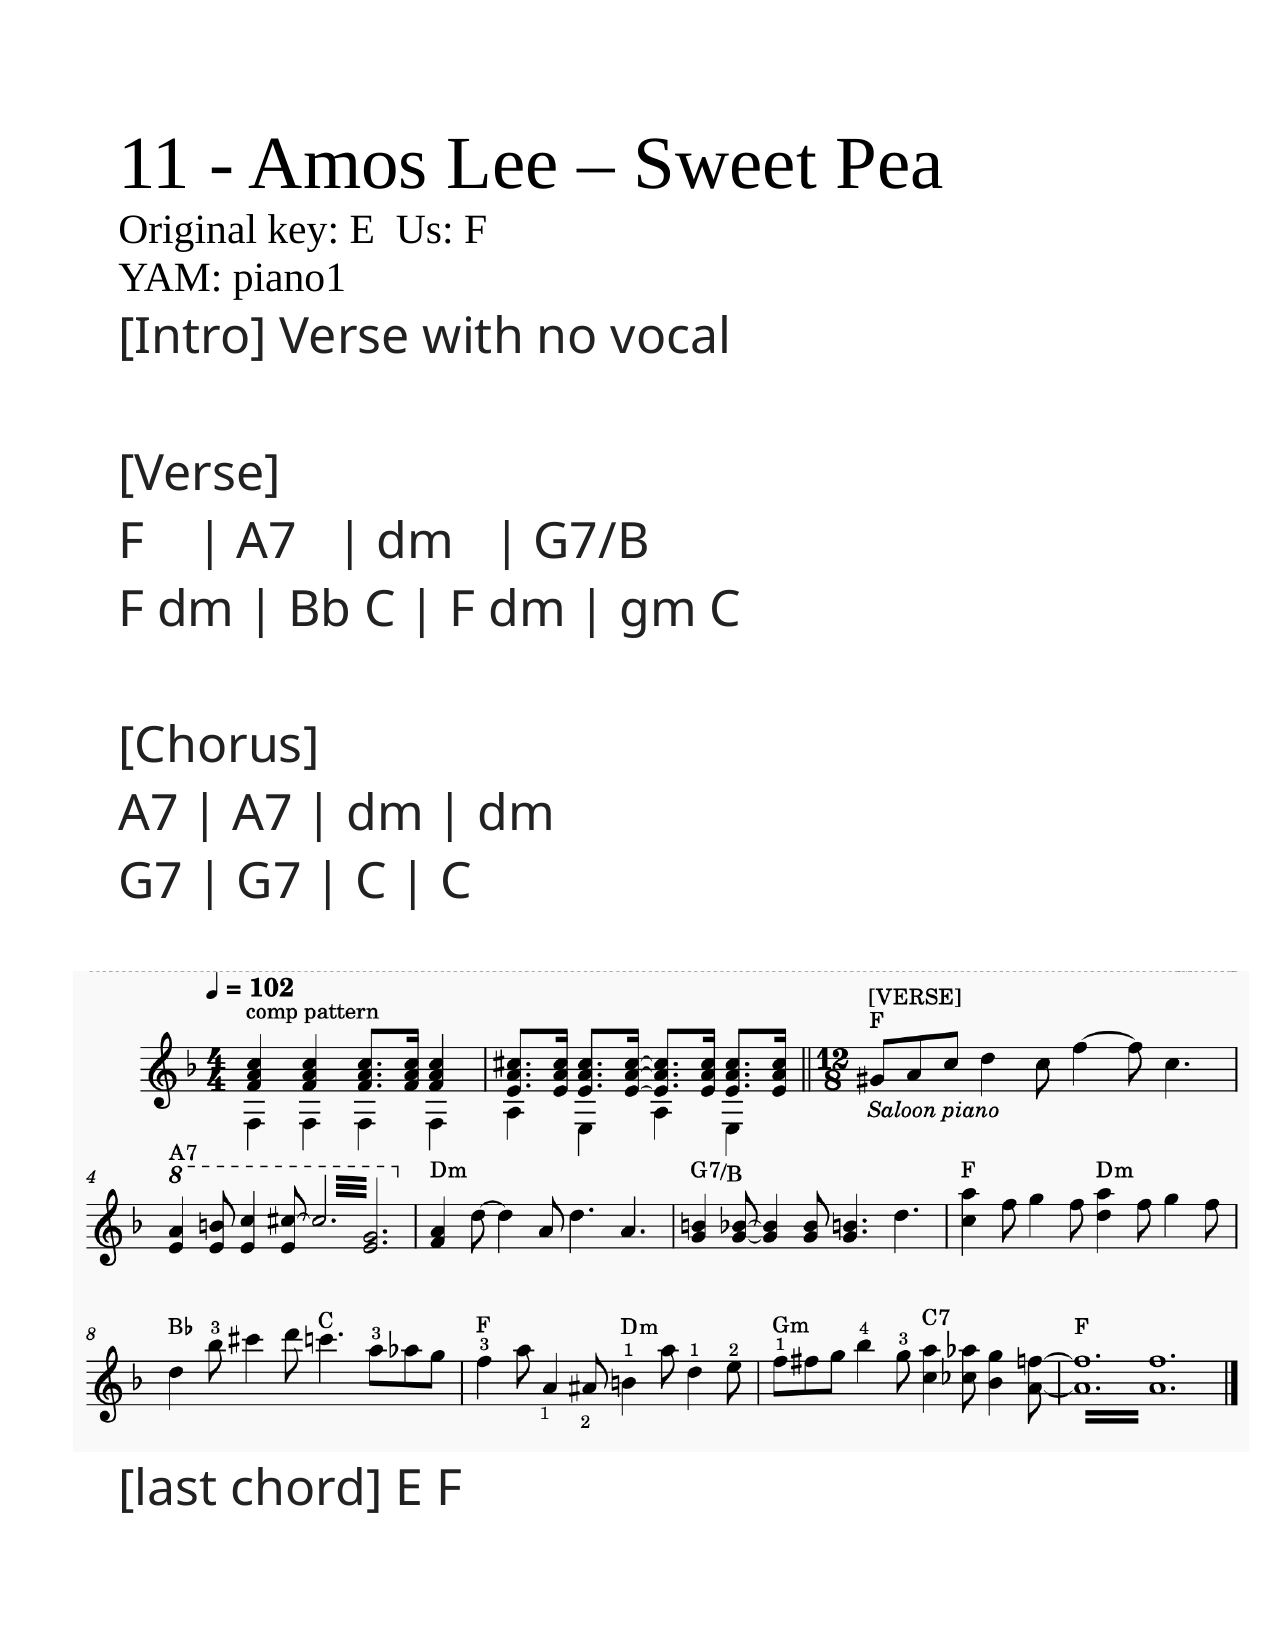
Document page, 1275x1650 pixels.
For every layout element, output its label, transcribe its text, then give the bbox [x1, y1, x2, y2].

text YAM: piano1 [118, 252, 1157, 300]
text [Verse] [118, 436, 1157, 504]
text G7 | G7 | C | C [118, 845, 1157, 913]
text A7 | A7 | dm | dm [118, 777, 1157, 845]
text [Intro] Verse with no vocal [118, 300, 1157, 368]
text [Chorus] [118, 709, 1157, 777]
text F | A7 | dm | G7/B [118, 504, 1157, 573]
text 11 - Amos Lee – Sweet Pea [118, 118, 1157, 204]
text F dm | Bb C | F dm | gm C [118, 573, 1157, 641]
text [118, 913, 1157, 971]
picture [72, 971, 1250, 1452]
text [last chord] E F [118, 1452, 1157, 1520]
text Original key: E Us: F [118, 204, 1157, 252]
